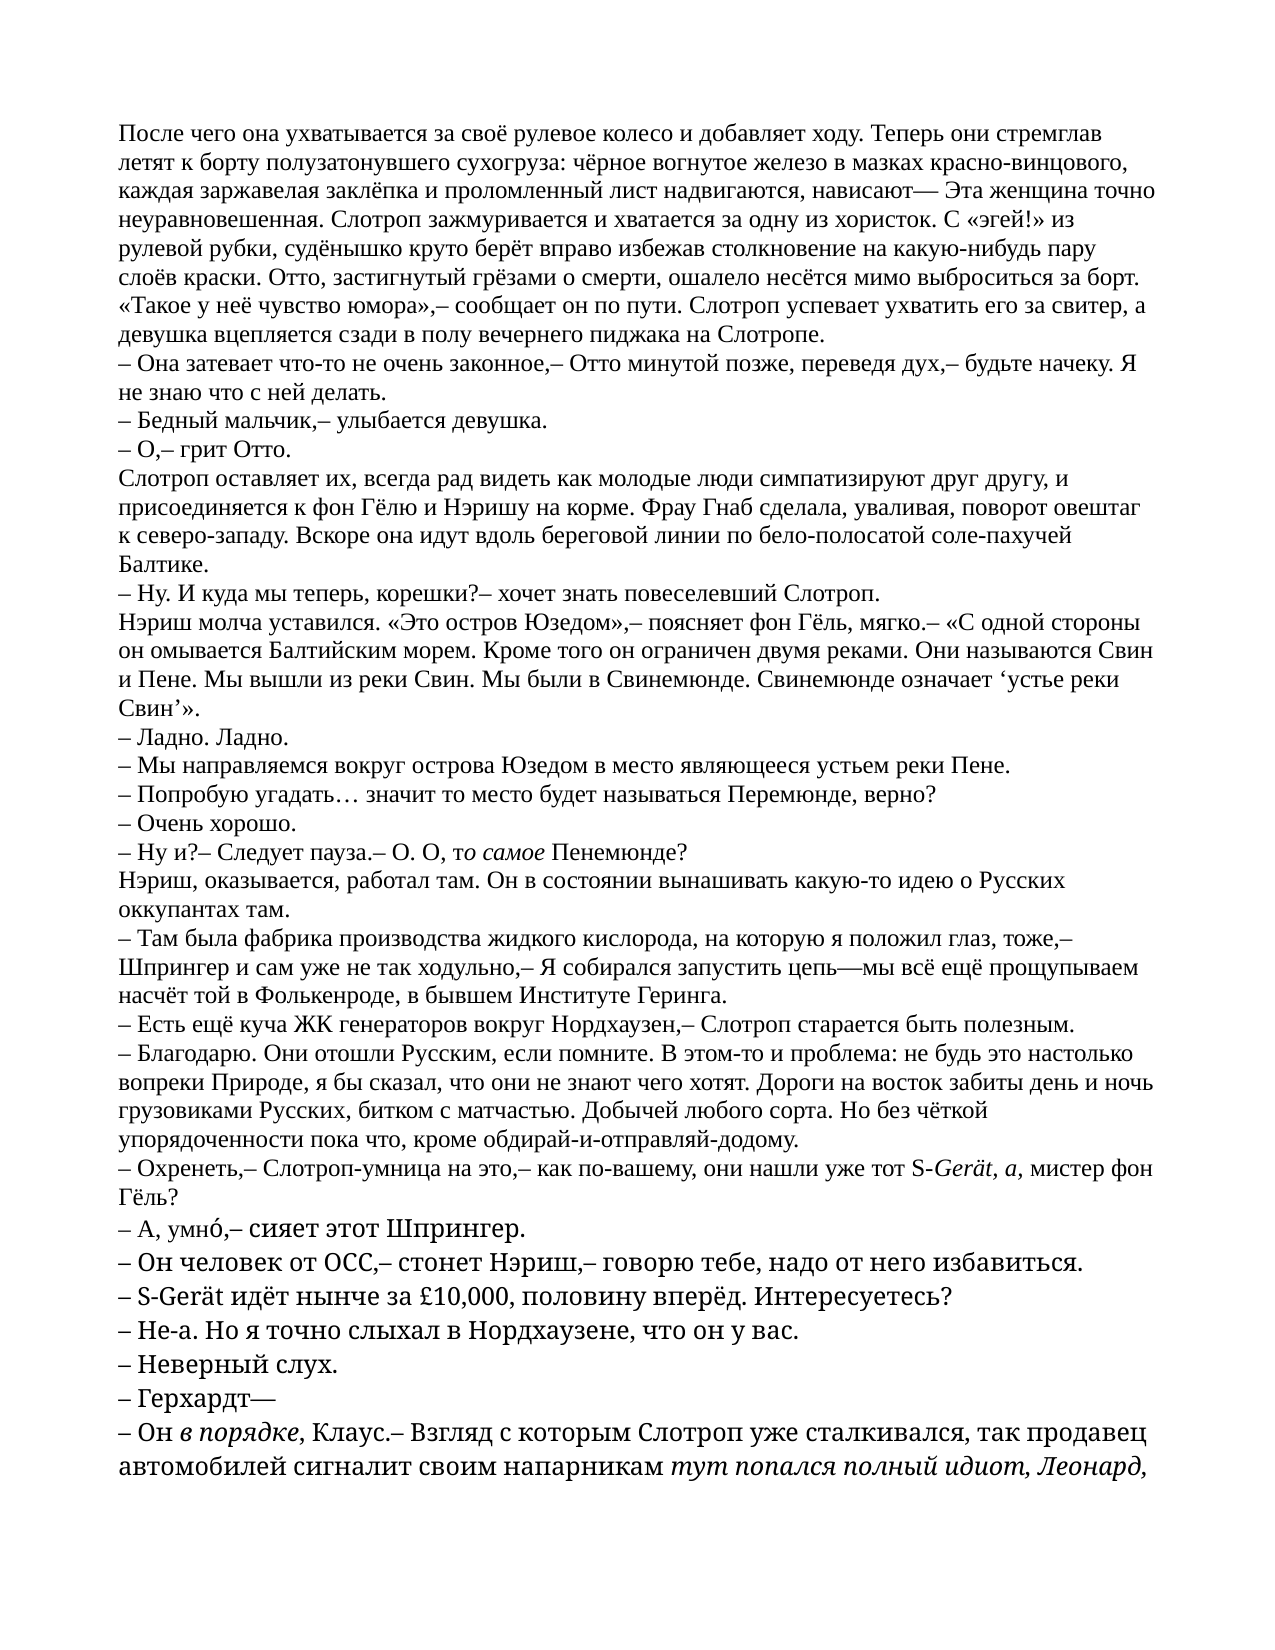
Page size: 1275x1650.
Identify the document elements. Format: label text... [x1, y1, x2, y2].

text – Благодарю. Они отошли Русским, если помните. В этом-то и проблема: не будь это настолько вопреки Природе, я бы сказал, что они не знают чего хотят. Дороги на восток забиты день и ночь грузовиками Русских, битком с матчастью. Добычей любого сорта. Но без чёткой упорядоченности пока что, кроме обдирай-и-отправляй-додому. [118, 1038, 1157, 1153]
text – Бедный мальчик,– улыбается девушка. [118, 406, 1157, 434]
text – Ну и?– Следует пауза.– О. О, то самое Пенемюнде? [118, 837, 1157, 866]
text Слотроп оставляет их, всегда рад видеть как молодые люди симпатизируют друг другу, и присоединяется к фон Гёлю и Нэришу на корме. Фрау Гнаб сделала, уваливая, поворот овештаг к северо-западу. Вскоре она идут вдоль береговой линии по бело-полосатой соле-пахучей Балтике. [118, 463, 1157, 578]
text – S-Gerät идёт нынче за £10,000, половину вперёд. Интересуетесь? [118, 1279, 1157, 1313]
text – Очень хорошо. [118, 808, 1157, 837]
text – Он человек от ОСС,– стонет Нэриш,– говорю тебе, надо от него избавиться. [118, 1245, 1157, 1279]
text – Ладно. Ладно. [118, 722, 1157, 751]
text Нэриш, оказывается, работал там. Он в состоянии вынашивать какую-то идею о Русских оккупантах там. [118, 866, 1157, 923]
text Нэриш молча уставился. «Это остров Юзедом»,– поясняет фон Гёль, мягко.– «С одной стороны он омывается Балтийским морем. Кроме того он ограничен двумя реками. Они называются Свин и Пене. Мы вышли из реки Свин. Мы были в Свинемюнде. Свинемюнде означает ‘устье реки Свин’». [118, 607, 1157, 722]
text – Охренеть,– Слотроп-умница на это,– как по-вашему, они нашли уже тот S-Gerät, а, мистер фон Гёль? [118, 1153, 1157, 1211]
text – Герхардт— [118, 1381, 1157, 1415]
text – Он в порядке, Клаус.– Взгляд с которым Слотроп уже сталкивался, так продавец автомобилей сигналит своим напарникам тут попался полный идиот, Леонард, [118, 1415, 1157, 1483]
text – А, умно́,– сияет этот Шпрингер. [118, 1211, 1157, 1245]
text – Ну. И куда мы теперь, корешки?– хочет знать повеселевший Слотроп. [118, 578, 1157, 607]
text – Есть ещё куча ЖК генераторов вокруг Нордхаузен,– Слотроп старается быть полезным. [118, 1009, 1157, 1038]
text После чего она ухватывается за своё рулевое колесо и добавляет ходу. Теперь они стремглав летят к борту полузатонувшего сухогруза: чёрное вогнутое железо в мазках красно-винцового, каждая заржавелая заклёпка и проломленный лист надвигаются, нависают— Эта женщина точно неуравновешенная. Слотроп зажмуривается и хватается за одну из хористок. С «эгей!» из рулевой рубки, судёнышко круто берёт вправо избежав столкновение на какую-нибудь пару слоёв краски. Отто, застигнутый грёзами о смерти, ошалело несётся мимо выброситься за борт. «Такое у неё чувство юмора»,– сообщает он по пути. Слотроп успевает ухватить его за свитер, а девушка вцепляется сзади в полу вечернего пиджака на Слотропе. [118, 118, 1157, 348]
text – Она затевает что-то не очень законное,– Отто минутой позже, переведя дух,– будьте начеку. Я не знаю что с ней делать. [118, 348, 1157, 406]
text – Попробую угадать… значит то место будет называться Перемюнде, верно? [118, 779, 1157, 808]
text – Не-а. Но я точно слыхал в Нордхаузене, что он у вас. [118, 1313, 1157, 1347]
text – О,– грит Отто. [118, 434, 1157, 463]
text – Неверный слух. [118, 1347, 1157, 1381]
text – Мы направляемся вокруг острова Юзедом в место являющееся устьем реки Пене. [118, 751, 1157, 779]
text – Там была фабрика производства жидкого кислорода, на которую я положил глаз, тоже,– Шпрингер и сам уже не так ходульно,– Я собирался запустить цепь—мы всё ещё прощупываем насчёт той в Фолькенроде, в бывшем Институте Геринга. [118, 923, 1157, 1009]
